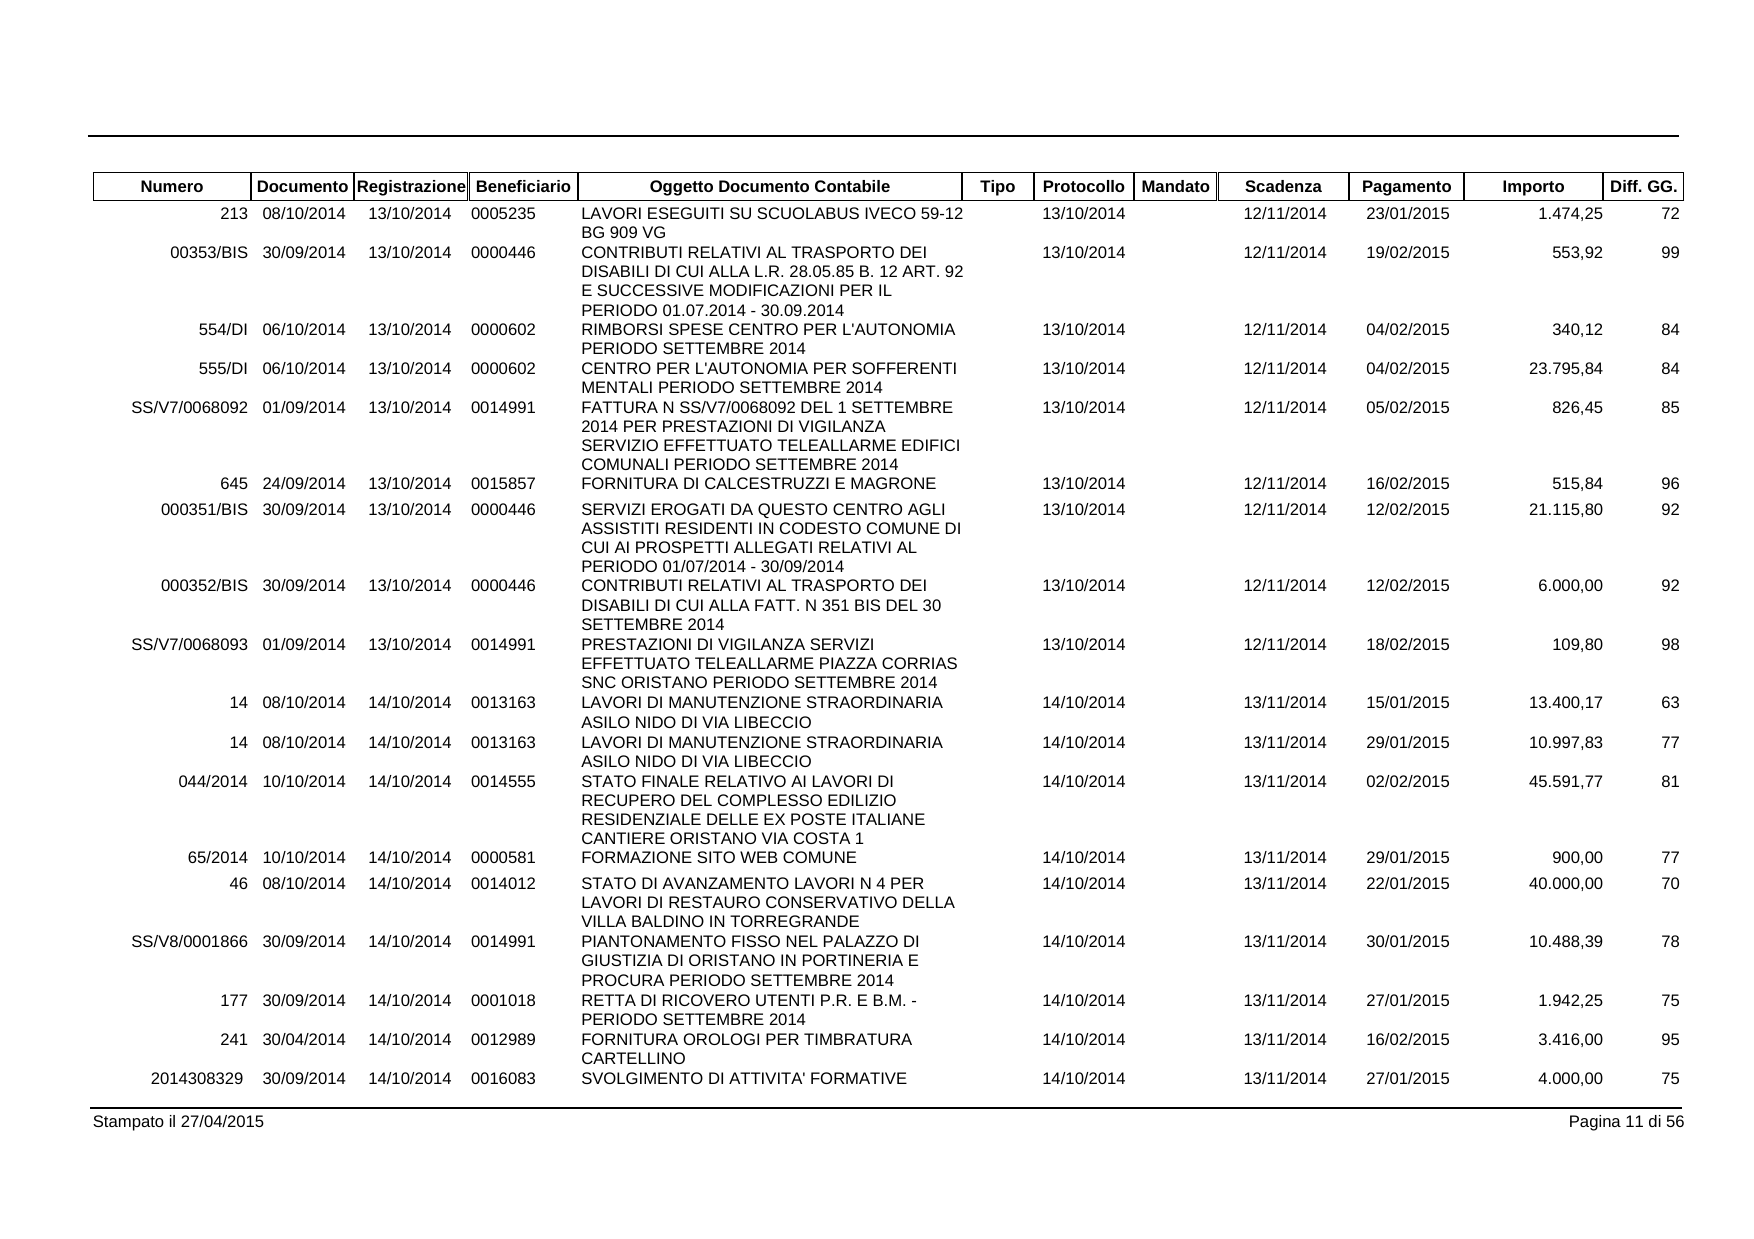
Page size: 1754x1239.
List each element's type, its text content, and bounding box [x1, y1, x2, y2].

table_cell [1034, 716, 1134, 729]
table_cell [190, 342, 248, 356]
table_cell [581, 138, 915, 172]
table_cell 12/11/2014 [1224, 500, 1346, 522]
table_cell [964, 896, 972, 929]
table_cell [95, 794, 183, 845]
table_cell [1028, 1013, 1034, 1027]
table_cell LAVORI DI MANUTENZIONE STRAORDINARIA ASILO NIDO DI VIA LIBECCIO [581, 733, 964, 768]
table_cell [254, 716, 354, 729]
table_cell [1684, 1052, 1753, 1066]
table_cell 0000446 [471, 576, 576, 599]
table_cell [1197, 693, 1221, 716]
table_cell [1136, 635, 1197, 657]
table_cell [972, 1091, 1028, 1107]
table_cell 000352/BIS [95, 576, 248, 599]
table_cell [190, 265, 248, 316]
table_cell [471, 522, 576, 573]
table_cell [1034, 138, 1134, 172]
table_cell [915, 1091, 931, 1107]
table_cell [1224, 599, 1292, 632]
table_cell [964, 1091, 972, 1107]
table_cell 02/02/2015 [1352, 771, 1464, 794]
table_cell [964, 420, 972, 471]
table_cell [1028, 1091, 1034, 1107]
table_cell [1136, 1091, 1197, 1107]
table_cell [964, 848, 972, 871]
table_cell [972, 771, 1028, 794]
table_cell 29/01/2015 [1352, 733, 1464, 755]
table_cell [1028, 991, 1034, 1013]
table_cell [1197, 500, 1221, 522]
table_cell [1034, 1091, 1134, 1107]
table_cell [95, 896, 183, 929]
table_cell [1197, 733, 1221, 755]
table_cell 08/10/2014 [254, 204, 354, 226]
table_cell [190, 755, 248, 768]
table_cell [425, 420, 459, 471]
table_cell 14/10/2014 [1034, 771, 1134, 794]
table_cell 14/10/2014 [360, 771, 459, 794]
table_cell 14/10/2014 [1034, 848, 1134, 871]
table_cell [425, 522, 459, 573]
table_cell [0, 896, 88, 929]
table_cell [459, 874, 468, 896]
table_cell [190, 896, 248, 929]
table_cell [1385, 522, 1464, 573]
table_cell [190, 1052, 248, 1066]
table_cell [354, 755, 360, 768]
table_cell [363, 138, 424, 172]
table_cell [354, 474, 360, 497]
table_cell [1136, 1069, 1197, 1091]
table_cell [459, 755, 468, 768]
table_cell [1352, 265, 1385, 316]
table_cell Registrazione [355, 173, 467, 200]
table_cell [1609, 226, 1677, 240]
table_cell [1385, 896, 1464, 929]
table_cell LAVORI DI MANUTENZIONE STRAORDINARIA ASILO NIDO DI VIA LIBECCIO [581, 693, 964, 729]
table_cell [1292, 138, 1346, 172]
table_cell [972, 398, 1028, 420]
table_cell [363, 1013, 424, 1027]
table_cell [1603, 576, 1609, 599]
table_cell [425, 1052, 459, 1066]
table_cell [95, 381, 183, 394]
table_cell [1352, 1052, 1385, 1066]
table_cell [1197, 848, 1221, 871]
table_cell [1197, 576, 1221, 599]
table_cell 16/02/2015 [1352, 1030, 1464, 1052]
table_cell [1684, 635, 1753, 657]
table_cell Documento [252, 173, 353, 200]
table_cell [354, 204, 360, 226]
table_cell 177 [95, 991, 248, 1013]
table_cell [1603, 243, 1609, 265]
table_cell 109,80 [1466, 635, 1603, 657]
table_cell [95, 265, 183, 316]
table_cell [964, 342, 972, 356]
table_cell [1197, 204, 1221, 226]
table_cell [1684, 398, 1753, 420]
table_header [190, 0, 248, 49]
table_cell [459, 657, 468, 690]
table_cell 2014308329 [95, 1069, 248, 1091]
table_cell [1603, 1069, 1609, 1091]
table_cell [354, 265, 360, 316]
table_cell [1136, 896, 1197, 929]
table_cell [1028, 138, 1034, 172]
table_cell [1609, 265, 1677, 316]
table_cell [1684, 794, 1753, 845]
table_cell [425, 716, 459, 729]
table_cell [0, 342, 88, 356]
table_cell [185, 50, 1682, 133]
table_cell [363, 716, 424, 729]
table_cell [95, 716, 183, 729]
table_cell [1028, 420, 1034, 471]
table_cell [0, 1091, 88, 1108]
table_cell [1603, 955, 1609, 988]
table_header [1684, 0, 1753, 49]
table_cell [459, 500, 468, 522]
table_cell [0, 1052, 88, 1066]
table_cell [1224, 1091, 1292, 1107]
table_cell Pagamento [1350, 173, 1463, 200]
table_cell [964, 755, 972, 768]
table_header [1352, 0, 1385, 49]
table_cell [1466, 955, 1603, 988]
table_cell [1028, 398, 1034, 420]
table_cell [964, 320, 972, 342]
table_cell [1028, 204, 1034, 226]
table_cell [1385, 955, 1464, 988]
table_cell [1199, 657, 1217, 690]
table_cell [1603, 848, 1609, 871]
table_cell [1466, 1052, 1603, 1066]
table_cell 04/02/2015 [1352, 320, 1464, 342]
table_cell [1352, 381, 1385, 394]
table_cell [425, 1013, 459, 1027]
table_cell [0, 848, 88, 871]
table_cell [1603, 522, 1609, 573]
table_cell [1224, 265, 1292, 316]
table_cell [1136, 398, 1197, 420]
table_cell [1352, 1091, 1385, 1107]
table_cell [1028, 848, 1034, 871]
table_cell [1609, 1013, 1677, 1027]
table_cell [0, 1069, 88, 1091]
table_cell [1385, 265, 1464, 316]
table_cell [1028, 635, 1034, 657]
table_cell [1609, 794, 1677, 845]
table_cell [1684, 1013, 1753, 1027]
table_cell [471, 381, 576, 394]
table_cell [459, 265, 468, 316]
table_cell [1136, 522, 1197, 573]
table_cell 13/10/2014 [360, 204, 459, 226]
table_cell [471, 265, 576, 316]
table_cell [972, 657, 1028, 690]
table_cell [1199, 265, 1217, 316]
table_cell [1466, 716, 1603, 729]
table_cell [1385, 657, 1464, 690]
table_cell [1034, 420, 1134, 471]
table_cell [1028, 226, 1034, 240]
table_cell [1197, 359, 1221, 381]
table_cell 77 [1609, 848, 1679, 871]
table_cell 10.488,39 [1466, 932, 1603, 954]
table_cell 14/10/2014 [1034, 693, 1134, 716]
table_cell [1136, 204, 1197, 226]
table_cell [1352, 657, 1385, 690]
table_cell 77 [1609, 733, 1679, 755]
table_cell [190, 716, 248, 729]
table_cell 29/01/2015 [1352, 848, 1464, 871]
table_cell [363, 1091, 424, 1107]
table_cell [0, 172, 88, 201]
table_cell [1224, 716, 1292, 729]
table_cell LAVORI ESEGUITI SU SCUOLABUS IVECO 59-12 BG 909 VG [581, 204, 964, 240]
table_header [1603, 0, 1609, 49]
table_cell [1034, 657, 1134, 690]
table_cell 63 [1609, 693, 1679, 716]
table_cell [1292, 1091, 1346, 1107]
table_cell [1136, 693, 1197, 716]
table_cell 01/09/2014 [254, 398, 354, 420]
table_cell 13/10/2014 [360, 359, 459, 381]
table_cell [1609, 755, 1677, 768]
table_cell [1292, 226, 1346, 240]
table_cell [1224, 896, 1292, 929]
table_cell [254, 1052, 354, 1066]
table_cell Tipo [963, 173, 1033, 200]
table_cell [1385, 381, 1464, 394]
table_cell 95 [1609, 1030, 1679, 1052]
table_cell [1197, 771, 1221, 794]
table_cell [1224, 226, 1292, 240]
table_cell [471, 226, 576, 240]
table_cell [1224, 755, 1292, 768]
table_cell [1028, 474, 1034, 497]
table_cell [1292, 794, 1346, 845]
table_cell [1603, 1052, 1609, 1066]
table_cell [1385, 342, 1464, 356]
table_cell 22/01/2015 [1352, 874, 1464, 896]
table_cell 12/11/2014 [1224, 635, 1346, 657]
table_cell [354, 342, 360, 356]
table_cell 13/11/2014 [1224, 1069, 1346, 1091]
table_cell [972, 138, 1028, 172]
table_cell 04/02/2015 [1352, 359, 1464, 381]
table_cell [459, 733, 468, 755]
table_cell [972, 500, 1028, 522]
table_cell 0016083 [471, 1069, 576, 1091]
table_cell Numero [94, 173, 250, 200]
table_cell [1466, 755, 1603, 768]
table_cell 14/10/2014 [360, 1069, 459, 1091]
table_cell [1199, 794, 1217, 845]
table_cell Mandato [1135, 173, 1216, 200]
table_cell [1136, 991, 1197, 1013]
table_cell [363, 381, 424, 394]
table_cell [1028, 320, 1034, 342]
table_cell [95, 522, 183, 573]
table_cell [1199, 381, 1217, 394]
table_cell [964, 1052, 972, 1066]
table_cell [0, 381, 88, 394]
table_cell [1292, 896, 1346, 929]
table_cell [1385, 226, 1464, 240]
table_cell 12/11/2014 [1224, 320, 1346, 342]
table_cell 65/2014 [95, 848, 248, 871]
table_cell [354, 1030, 360, 1052]
table_cell [425, 794, 459, 845]
table_cell [1199, 522, 1217, 573]
table_cell [1352, 599, 1385, 632]
table_cell 0014012 [471, 874, 576, 896]
table_cell [0, 522, 88, 573]
table_cell [1609, 599, 1677, 632]
table_header [425, 0, 459, 49]
table_cell [972, 1069, 1028, 1091]
table_cell 340,12 [1466, 320, 1603, 342]
table_cell 08/10/2014 [254, 874, 354, 896]
table_cell 70 [1609, 874, 1679, 896]
table_cell [1028, 1052, 1034, 1066]
table_cell [1199, 1013, 1217, 1027]
table_cell [964, 522, 972, 573]
table_cell [459, 1052, 468, 1066]
table_cell [459, 693, 468, 716]
table_cell [1603, 398, 1609, 420]
table_cell [0, 226, 88, 240]
table_cell [964, 500, 972, 522]
table_cell [471, 138, 576, 172]
table_cell 0012989 [471, 1030, 576, 1052]
table_cell 13/10/2014 [1034, 359, 1134, 381]
table_cell [964, 265, 972, 316]
table_cell [1385, 755, 1464, 768]
table_cell [915, 138, 931, 172]
table_header [1466, 0, 1603, 49]
table_cell 14/10/2014 [360, 932, 459, 954]
table_cell 92 [1609, 576, 1679, 599]
table_cell [1684, 733, 1753, 755]
table_cell [471, 1013, 576, 1027]
table_cell [1028, 243, 1034, 265]
table_cell [972, 243, 1028, 265]
table_cell [964, 794, 972, 845]
table_cell [1684, 932, 1753, 954]
table_cell [354, 955, 360, 988]
table_cell [354, 896, 360, 929]
table_cell [1385, 1052, 1464, 1066]
table_cell [972, 1013, 1028, 1027]
table_cell [425, 138, 459, 172]
table_cell [1199, 138, 1217, 172]
table_cell 14 [95, 693, 248, 716]
table_cell [354, 500, 360, 522]
table_cell [1224, 138, 1292, 172]
table_cell [964, 733, 972, 755]
table_cell [1292, 755, 1346, 768]
table_cell 46 [95, 874, 248, 896]
table_cell [972, 359, 1028, 381]
table_cell [0, 991, 88, 1013]
table_cell [0, 51, 88, 90]
table_cell 0000602 [471, 359, 576, 381]
table_cell [964, 657, 972, 690]
table_cell 213 [95, 204, 248, 226]
table_cell [471, 657, 576, 690]
table_cell [354, 1013, 360, 1027]
table_cell 05/02/2015 [1352, 398, 1464, 420]
table_cell [1684, 599, 1753, 632]
table_cell 14/10/2014 [1034, 1030, 1134, 1052]
table_cell [354, 599, 360, 632]
table_cell [363, 599, 424, 632]
table_cell [972, 733, 1028, 755]
table_cell 0014991 [471, 398, 576, 420]
table_cell [972, 474, 1028, 497]
table_cell [1352, 420, 1385, 471]
table_cell [1603, 874, 1609, 896]
table_cell [1028, 955, 1034, 988]
table_cell [0, 1013, 88, 1027]
table_cell [1136, 848, 1197, 871]
table_cell Importo [1465, 173, 1602, 200]
table_cell [0, 693, 88, 716]
table_cell [1292, 599, 1346, 632]
table_cell [254, 896, 354, 929]
table_cell [1136, 359, 1197, 381]
table_cell [1292, 342, 1346, 356]
table_cell 85 [1609, 398, 1679, 420]
table_cell [1684, 896, 1753, 929]
table_cell [1684, 576, 1753, 599]
table_header [1292, 0, 1346, 49]
table_cell [459, 138, 468, 172]
table_cell 13/10/2014 [360, 474, 459, 497]
table_cell [1684, 771, 1753, 794]
table_cell 645 [95, 474, 248, 497]
table_cell [1136, 1030, 1197, 1052]
table_cell [964, 932, 972, 954]
table_cell [425, 599, 459, 632]
table_cell 241 [95, 1030, 248, 1052]
table_cell [354, 693, 360, 716]
table_cell [1684, 381, 1753, 394]
table_cell [254, 420, 354, 471]
table_cell [459, 320, 468, 342]
table_cell 75 [1609, 991, 1679, 1013]
table_cell [972, 932, 1028, 954]
table_cell [1136, 226, 1197, 240]
table_header [1609, 0, 1677, 49]
table_cell [254, 599, 354, 632]
table_cell [1609, 955, 1677, 988]
table_cell 06/10/2014 [254, 359, 354, 381]
table_cell [190, 381, 248, 394]
table_cell [964, 1069, 972, 1091]
table_cell [459, 955, 468, 988]
table_cell [1224, 1013, 1292, 1027]
table_cell [1197, 635, 1221, 657]
table_cell [1684, 955, 1753, 988]
table_cell [0, 420, 88, 471]
table_cell [425, 955, 459, 988]
table_cell FATTURA N SS/V7/0068092 DEL 1 SETTEMBRE 2014 PER PRESTAZIONI DI VIGILANZA SERVIZIO EFFETTUATO TELEALLARME EDIFICI COMUNALI PERIODO SETTEMBRE 2014 [581, 398, 964, 471]
table_cell [964, 771, 972, 794]
table_cell [1352, 755, 1385, 768]
table_cell [1199, 955, 1217, 988]
table_cell [1028, 359, 1034, 381]
table_cell [1352, 716, 1385, 729]
table_cell [459, 342, 468, 356]
table_cell [964, 474, 972, 497]
table_cell [1028, 874, 1034, 896]
table_cell [1028, 755, 1034, 768]
table_cell [1684, 500, 1753, 522]
table_cell [1385, 1091, 1464, 1107]
table_cell [1684, 522, 1753, 573]
table_cell 12/11/2014 [1224, 243, 1346, 265]
table_cell [1603, 138, 1609, 172]
table_cell [1292, 716, 1346, 729]
table_header [459, 0, 468, 49]
table_cell [1136, 657, 1197, 690]
table_cell 13/10/2014 [360, 398, 459, 420]
table_cell [1385, 138, 1464, 172]
table_cell 14/10/2014 [360, 991, 459, 1013]
table_cell [459, 474, 468, 497]
table_cell [1684, 96, 1753, 126]
table_cell [0, 932, 88, 954]
table_cell 27/01/2015 [1352, 991, 1464, 1013]
table_cell 12/11/2014 [1224, 359, 1346, 381]
table_cell FORNITURA DI CALCESTRUZZI E MAGRONE [581, 474, 964, 497]
table_cell [354, 874, 360, 896]
table_cell [363, 657, 424, 690]
table_cell [471, 716, 576, 729]
table_cell [95, 599, 183, 632]
table_cell 84 [1609, 359, 1679, 381]
table_cell [1197, 1069, 1221, 1091]
table_cell SS/V8/0001866 [95, 932, 248, 954]
table_cell [1197, 874, 1221, 896]
table_cell [1028, 896, 1034, 929]
table_cell [1136, 1052, 1197, 1066]
table_cell [1603, 794, 1609, 845]
table_cell [972, 955, 1028, 988]
table_cell [354, 1069, 360, 1091]
table_cell [1603, 474, 1609, 497]
table_cell [0, 1030, 88, 1052]
table_cell 000351/BIS [95, 500, 248, 522]
table_cell [0, 126, 88, 133]
table_cell [972, 522, 1028, 573]
table_cell [95, 226, 183, 240]
table_cell [1197, 932, 1221, 954]
table_cell [1197, 398, 1221, 420]
table_cell 12/02/2015 [1352, 500, 1464, 522]
table_cell [0, 204, 88, 226]
table_cell [1224, 342, 1292, 356]
table_header [1136, 0, 1197, 49]
table_cell [1136, 932, 1197, 954]
table_cell [1609, 138, 1677, 172]
table_cell 14/10/2014 [360, 733, 459, 755]
table_cell [471, 1091, 576, 1107]
table_cell [1292, 1112, 1346, 1141]
table_cell [190, 138, 248, 172]
table_cell [95, 955, 183, 988]
table_cell [95, 1091, 183, 1107]
table_cell [254, 381, 354, 394]
table_cell [1028, 599, 1034, 632]
table_cell 1.474,25 [1466, 204, 1603, 226]
table_cell [1609, 522, 1677, 573]
table_cell 13/10/2014 [1034, 243, 1134, 265]
table_header [1028, 0, 1034, 49]
table_cell [1603, 1091, 1609, 1107]
table_cell [354, 794, 360, 845]
table_cell 13/10/2014 [360, 243, 459, 265]
table_cell [1466, 342, 1603, 356]
table_cell 78 [1609, 932, 1679, 954]
table_cell [363, 420, 424, 471]
table_cell [1603, 896, 1609, 929]
table_header [581, 0, 915, 49]
table_cell [1385, 420, 1464, 471]
table_cell [964, 599, 972, 632]
table_cell [1197, 320, 1221, 342]
table_header [1034, 0, 1134, 49]
table_cell [363, 226, 424, 240]
table_cell 0000602 [471, 320, 576, 342]
table_cell [1684, 204, 1753, 226]
table_cell [1603, 204, 1609, 226]
table_cell [1028, 576, 1034, 599]
table_cell 0014555 [471, 771, 576, 794]
table_cell [1292, 955, 1346, 988]
table_cell [1028, 381, 1034, 394]
table_cell 99 [1609, 243, 1679, 265]
table_cell [1603, 342, 1609, 356]
table_cell 40.000,00 [1466, 874, 1603, 896]
table_cell [972, 226, 1028, 240]
table_cell [354, 635, 360, 657]
table_cell 30/09/2014 [254, 991, 354, 1013]
table_cell [1603, 359, 1609, 381]
table_cell [254, 1091, 354, 1107]
table_cell 10.997,83 [1466, 733, 1603, 755]
table_cell [354, 733, 360, 755]
table_cell [931, 138, 962, 172]
table_cell [1466, 522, 1603, 573]
table_cell 14 [95, 733, 248, 755]
table_cell 23.795,84 [1466, 359, 1603, 381]
table_cell [1136, 733, 1197, 755]
table_cell [1603, 733, 1609, 755]
table_cell [0, 874, 88, 896]
table_cell 14/10/2014 [1034, 1069, 1134, 1091]
table_cell [425, 1112, 1292, 1141]
table_cell 13/10/2014 [1034, 204, 1134, 226]
table_cell [1197, 1030, 1221, 1052]
table_header [0, 0, 88, 49]
table_cell 15/01/2015 [1352, 693, 1464, 716]
table_cell 13/10/2014 [1034, 576, 1134, 599]
table_cell 96 [1609, 474, 1679, 497]
table_cell [0, 771, 88, 794]
table_cell SS/V7/0068092 [95, 398, 248, 420]
table_cell [95, 755, 183, 768]
table_cell [254, 955, 354, 988]
table_cell [972, 794, 1028, 845]
table_cell [1136, 1013, 1197, 1027]
table_cell [0, 474, 88, 497]
table_cell [1028, 1030, 1034, 1052]
table_cell [459, 599, 468, 632]
table_cell [471, 420, 576, 471]
table_cell [1034, 599, 1134, 632]
table_cell [964, 635, 972, 657]
table_cell [972, 874, 1028, 896]
table_cell [0, 320, 88, 342]
table_cell 10/10/2014 [254, 848, 354, 871]
table_cell [1034, 955, 1134, 988]
table_cell [1466, 265, 1603, 316]
table_cell [964, 991, 972, 1013]
table_cell 08/10/2014 [254, 693, 354, 716]
table_cell [354, 320, 360, 342]
table_cell [964, 138, 972, 172]
table_cell [354, 138, 360, 172]
table_cell [1224, 657, 1292, 690]
table_cell [190, 794, 248, 845]
table_cell [254, 794, 354, 845]
table_cell [254, 265, 354, 316]
table_cell [964, 874, 972, 896]
table_cell [363, 755, 424, 768]
table_cell [1199, 599, 1217, 632]
table_cell 13/11/2014 [1224, 733, 1346, 755]
table_cell [1603, 381, 1609, 394]
table_cell [190, 657, 248, 690]
table_cell [964, 398, 972, 420]
table_cell [1034, 381, 1134, 394]
table_cell [354, 522, 360, 573]
table_cell [459, 991, 468, 1013]
table_cell [1034, 226, 1134, 240]
table_cell 10/10/2014 [254, 771, 354, 794]
table_cell 13/11/2014 [1224, 932, 1346, 954]
table_cell [964, 243, 972, 265]
table_cell [1466, 657, 1603, 690]
table_header [363, 0, 424, 49]
table_cell [190, 522, 248, 573]
table_cell [354, 932, 360, 954]
table_cell [1136, 755, 1197, 768]
table_cell [1028, 693, 1034, 716]
table_cell [190, 420, 248, 471]
table_cell [1028, 771, 1034, 794]
table_cell 826,45 [1466, 398, 1603, 420]
table_cell [254, 226, 354, 240]
table_cell [972, 1030, 1028, 1052]
table_cell [459, 848, 468, 871]
table_cell [354, 771, 360, 794]
table_cell [1028, 522, 1034, 573]
table_cell [459, 932, 468, 954]
table_cell [1466, 1013, 1603, 1027]
table_cell 0014991 [471, 635, 576, 657]
table_cell 45.591,77 [1466, 771, 1603, 794]
table_cell [1136, 771, 1197, 794]
table_cell 13/10/2014 [1034, 474, 1134, 497]
table_cell 21.115,80 [1466, 500, 1603, 522]
table_cell [972, 320, 1028, 342]
table_cell [0, 794, 88, 845]
table_cell [972, 635, 1028, 657]
table_cell [1684, 243, 1753, 265]
table_header [1385, 0, 1464, 49]
table_cell [363, 342, 424, 356]
table_cell 13/10/2014 [360, 635, 459, 657]
table_cell [354, 848, 360, 871]
table_cell [1136, 500, 1197, 522]
table_cell [459, 1013, 468, 1027]
table_cell Pagina 11 di 56 [1385, 1112, 1684, 1141]
table_cell [1603, 635, 1609, 657]
table_cell [1603, 265, 1609, 316]
table_cell [425, 896, 459, 929]
table_cell [0, 755, 88, 768]
table_cell [95, 138, 183, 172]
table_cell [1609, 420, 1677, 471]
table_cell 4.000,00 [1466, 1069, 1603, 1091]
table_cell [354, 1052, 360, 1066]
table_cell [1603, 771, 1609, 794]
table_cell [1603, 599, 1609, 632]
table_cell [1224, 522, 1292, 573]
table_cell [1609, 381, 1677, 394]
table_cell 13/11/2014 [1224, 1030, 1346, 1052]
table_cell [1385, 599, 1464, 632]
table_cell [1199, 1052, 1217, 1066]
table_cell STATO FINALE RELATIVO AI LAVORI DI RECUPERO DEL COMPLESSO EDILIZIO RESIDENZIALE DELLE EX POSTE ITALIANE CANTIERE ORISTANO VIA COSTA 1 [581, 771, 964, 845]
table_cell [1684, 126, 1753, 133]
table_cell [1466, 138, 1603, 172]
table_cell CONTRIBUTI RELATIVI AL TRASPORTO DEI DISABILI DI CUI ALLA L.R. 28.05.85 B. 12 ART. 92 E SUCCESSIVE MODIFICAZIONI PER IL PERIODO 01.07.2014 - 30.09.2014 [581, 243, 964, 316]
table_cell [363, 1112, 424, 1141]
table_cell 13/10/2014 [1034, 500, 1134, 522]
table_cell [1199, 226, 1217, 240]
table_cell [964, 226, 972, 240]
table_cell [964, 359, 972, 381]
table_cell [0, 657, 88, 690]
table_cell [972, 204, 1028, 226]
table_cell 14/10/2014 [360, 693, 459, 716]
table_cell [1603, 500, 1609, 522]
table_cell 12/11/2014 [1224, 474, 1346, 497]
table_cell [1136, 420, 1197, 471]
table_cell [1684, 172, 1753, 201]
table_cell [0, 716, 88, 729]
table_cell 0014991 [471, 932, 576, 954]
table_cell 3.416,00 [1466, 1030, 1603, 1052]
table_cell [0, 243, 88, 265]
table_cell [354, 716, 360, 729]
table_cell [972, 420, 1028, 471]
table_cell [1684, 874, 1753, 896]
table_cell 515,84 [1466, 474, 1603, 497]
table_cell [972, 599, 1028, 632]
table_cell [1352, 226, 1385, 240]
table_cell [1684, 716, 1753, 729]
table_cell [1197, 991, 1221, 1013]
table_cell [1684, 1030, 1753, 1052]
table_cell [1684, 226, 1753, 240]
table_cell [425, 755, 459, 768]
table_cell [0, 96, 88, 126]
table_cell [254, 138, 354, 172]
table_cell [1684, 755, 1753, 768]
table_cell [425, 657, 459, 690]
table_cell PRESTAZIONI DI VIGILANZA SERVIZI EFFETTUATO TELEALLARME PIAZZA CORRIAS SNC ORISTANO PERIODO SETTEMBRE 2014 [581, 635, 964, 690]
table_cell [1684, 1091, 1753, 1108]
table_cell [972, 755, 1028, 768]
table_cell [1684, 991, 1753, 1013]
table_cell CENTRO PER L'AUTONOMIA PER SOFFERENTI MENTALI PERIODO SETTEMBRE 2014 [581, 359, 964, 394]
table_cell [459, 716, 468, 729]
table_cell 01/09/2014 [254, 635, 354, 657]
table_cell [1224, 420, 1292, 471]
table_cell [0, 733, 88, 755]
table_cell 30/04/2014 [254, 1030, 354, 1052]
table_cell 16/02/2015 [1352, 474, 1464, 497]
table_cell [363, 896, 424, 929]
table_cell 23/01/2015 [1352, 204, 1464, 226]
table_cell [1603, 716, 1609, 729]
table_header [471, 0, 576, 49]
table_cell [1684, 138, 1753, 172]
table_cell [1034, 265, 1134, 316]
table_cell [1466, 1091, 1603, 1107]
table_cell [972, 991, 1028, 1013]
table_cell 14/10/2014 [1034, 932, 1134, 954]
table_cell 900,00 [1466, 848, 1603, 871]
table_cell 044/2014 [95, 771, 248, 794]
table_cell [459, 1030, 468, 1052]
table_cell CONTRIBUTI RELATIVI AL TRASPORTO DEI DISABILI DI CUI ALLA FATT. N 351 BIS DEL 30 SETTEMBRE 2014 [581, 576, 964, 632]
table_cell RIMBORSI SPESE CENTRO PER L'AUTONOMIA PERIODO SETTEMBRE 2014 [581, 320, 964, 356]
table_cell PIANTONAMENTO FISSO NEL PALAZZO DI GIUSTIZIA DI ORISTANO IN PORTINERIA E PROCURA PERIODO SETTEMBRE 2014 [581, 932, 964, 988]
table_cell [254, 522, 354, 573]
table_cell [1199, 755, 1217, 768]
table_cell [1603, 991, 1609, 1013]
table_cell [1684, 51, 1753, 90]
table_cell [1136, 955, 1197, 988]
table_cell [459, 522, 468, 573]
table_cell [0, 576, 88, 599]
table_cell [354, 991, 360, 1013]
table_cell 72 [1609, 204, 1679, 226]
table_cell [964, 204, 972, 226]
table_cell [972, 693, 1028, 716]
table_cell [471, 794, 576, 845]
table_cell 98 [1609, 635, 1679, 657]
table_cell [0, 955, 88, 988]
table_cell [1684, 359, 1753, 381]
table_cell [972, 265, 1028, 316]
table_cell [1603, 420, 1609, 471]
table_cell 0013163 [471, 733, 576, 755]
table_cell Stampato il 27/04/2015 [93, 1112, 362, 1141]
table_cell [1034, 1013, 1134, 1027]
table_cell 0015857 [471, 474, 576, 497]
table_cell [964, 955, 972, 988]
table_cell 0000446 [471, 500, 576, 522]
table_cell 0000581 [471, 848, 576, 871]
table_cell [1385, 1013, 1464, 1027]
table_cell 13.400,17 [1466, 693, 1603, 716]
table_cell [0, 265, 88, 316]
table_header [1224, 0, 1292, 49]
table_cell [471, 342, 576, 356]
table_cell 6.000,00 [1466, 576, 1603, 599]
table_cell [354, 243, 360, 265]
table_cell [972, 1052, 1028, 1066]
table_cell 14/10/2014 [1034, 874, 1134, 896]
table_cell [1292, 420, 1346, 471]
table_cell 18/02/2015 [1352, 635, 1464, 657]
table_cell [1684, 420, 1753, 471]
table_cell 30/09/2014 [254, 932, 354, 954]
table_cell [95, 1052, 183, 1066]
table_cell [972, 342, 1028, 356]
table_cell [1603, 693, 1609, 716]
table_cell [459, 420, 468, 471]
table_cell 13/11/2014 [1224, 874, 1346, 896]
table_cell 14/10/2014 [1034, 991, 1134, 1013]
table_cell [95, 420, 183, 471]
table_cell [1385, 716, 1464, 729]
table_header [972, 0, 1028, 49]
table_cell [425, 1091, 459, 1107]
table_cell [0, 635, 88, 657]
table_cell [1136, 320, 1197, 342]
table_cell [0, 138, 88, 172]
table_cell [1684, 657, 1753, 690]
table_cell [93, 50, 183, 133]
table_cell [1028, 716, 1034, 729]
table_cell [254, 755, 354, 768]
table_cell [1292, 657, 1346, 690]
table_cell 84 [1609, 320, 1679, 342]
table_cell [1136, 794, 1197, 845]
table_cell [964, 576, 972, 599]
table_cell [1352, 522, 1385, 573]
table_cell [459, 226, 468, 240]
table_cell [190, 1091, 248, 1107]
table_cell 554/DI [95, 320, 248, 342]
table_cell [1466, 420, 1603, 471]
table_cell [459, 771, 468, 794]
table_cell [1609, 716, 1677, 729]
table_cell [471, 955, 576, 988]
table_cell 12/02/2015 [1352, 576, 1464, 599]
table_cell Diff. GG. [1604, 173, 1683, 200]
table_cell [1028, 342, 1034, 356]
table_cell [190, 955, 248, 988]
table_cell [1136, 576, 1197, 599]
table_cell [1199, 342, 1217, 356]
table_cell [425, 265, 459, 316]
table_cell 1.942,25 [1466, 991, 1603, 1013]
table_cell [1034, 1052, 1134, 1066]
table_cell [1352, 1013, 1385, 1027]
table_cell [1136, 342, 1197, 356]
table_cell 14/10/2014 [360, 848, 459, 871]
table_cell [459, 1069, 468, 1091]
table_cell [1034, 755, 1134, 768]
table_cell [1197, 474, 1221, 497]
table_cell [459, 896, 468, 929]
table_cell [1466, 896, 1603, 929]
table_cell Beneficiario [470, 173, 577, 200]
table_cell [459, 204, 468, 226]
table_cell [425, 342, 459, 356]
table_cell [964, 1030, 972, 1052]
table_cell [354, 657, 360, 690]
table_cell [1292, 522, 1346, 573]
table_cell RETTA DI RICOVERO UTENTI P.R. E B.M. - PERIODO SETTEMBRE 2014 [581, 991, 964, 1027]
table_cell 30/09/2014 [254, 1069, 354, 1091]
table_cell [1466, 381, 1603, 394]
table_cell [1034, 794, 1134, 845]
table_cell [1609, 1052, 1677, 1066]
table_cell [1684, 320, 1753, 342]
table_cell [1292, 381, 1346, 394]
table_cell [363, 955, 424, 988]
table_cell [1466, 794, 1603, 845]
table_cell [190, 226, 248, 240]
table_cell [254, 657, 354, 690]
table_cell [1028, 657, 1034, 690]
table_cell 92 [1609, 500, 1679, 522]
table_cell [254, 1013, 354, 1027]
table_cell [1034, 342, 1134, 356]
table_cell 00353/BIS [95, 243, 248, 265]
table_cell [931, 1091, 962, 1107]
table_cell 08/10/2014 [254, 733, 354, 755]
table_cell 19/02/2015 [1352, 243, 1464, 265]
table_cell [1466, 599, 1603, 632]
table_cell 30/01/2015 [1352, 932, 1464, 954]
table_cell [1292, 265, 1346, 316]
table_cell 13/11/2014 [1224, 848, 1346, 871]
table_cell [0, 359, 88, 381]
table_cell [1034, 522, 1134, 573]
table_cell [95, 657, 183, 690]
table_cell [1603, 226, 1609, 240]
table_cell 14/10/2014 [360, 1030, 459, 1052]
table_cell [1684, 1112, 1753, 1141]
table_cell 0013163 [471, 693, 576, 716]
table_cell 13/11/2014 [1224, 693, 1346, 716]
table_cell [1603, 657, 1609, 690]
table_cell 553,92 [1466, 243, 1603, 265]
table_cell [1352, 138, 1385, 172]
table_cell SERVIZI EROGATI DA QUESTO CENTRO AGLI ASSISTITI RESIDENTI IN CODESTO COMUNE DI CUI AI PROSPETTI ALLEGATI RELATIVI AL PERIODO 01/07/2014 - 30/09/2014 [581, 500, 964, 573]
table_cell [471, 1052, 576, 1066]
table_cell 0005235 [471, 204, 576, 226]
table_cell SS/V7/0068093 [95, 635, 248, 657]
table_cell [1136, 138, 1197, 172]
table_cell [1136, 716, 1197, 729]
table_cell [459, 794, 468, 845]
table_cell [1352, 955, 1385, 988]
table_cell [1199, 420, 1217, 471]
table_cell 12/11/2014 [1224, 204, 1346, 226]
table_cell [363, 1052, 424, 1066]
table_cell [1199, 1091, 1217, 1107]
table_cell 13/10/2014 [1034, 398, 1134, 420]
table_cell [1136, 381, 1197, 394]
table_cell [0, 398, 88, 420]
table_cell [354, 226, 360, 240]
table_cell [95, 1013, 183, 1027]
table_cell [459, 635, 468, 657]
table_cell [1603, 932, 1609, 954]
table_cell [964, 381, 972, 394]
table_header [254, 0, 354, 49]
table_cell [1603, 1030, 1609, 1052]
table_cell 14/10/2014 [360, 874, 459, 896]
table_header [915, 0, 931, 49]
table_cell [1609, 657, 1677, 690]
table_cell [354, 1091, 360, 1107]
table_cell [1028, 733, 1034, 755]
table_cell [1352, 794, 1385, 845]
table_cell 14/10/2014 [1034, 733, 1134, 755]
table_cell [95, 342, 183, 356]
table_cell 13/10/2014 [360, 500, 459, 522]
table_cell [1684, 848, 1753, 871]
table_cell [1136, 874, 1197, 896]
table_cell [1684, 1069, 1753, 1091]
table_cell [1609, 1091, 1677, 1107]
table_cell [1609, 342, 1677, 356]
table_cell 0001018 [471, 991, 576, 1013]
table_cell [459, 243, 468, 265]
table_header [1199, 0, 1217, 49]
table_cell [1034, 896, 1134, 929]
table_cell [1199, 896, 1217, 929]
table_cell [1684, 342, 1753, 356]
table_cell Scadenza [1219, 173, 1348, 200]
table_cell [1224, 381, 1292, 394]
table_cell SVOLGIMENTO DI ATTIVITA' FORMATIVE [581, 1069, 964, 1091]
table_cell [972, 381, 1028, 394]
table_cell [1136, 474, 1197, 497]
table_cell [1466, 226, 1603, 240]
table_cell STATO DI AVANZAMENTO LAVORI N 4 PER LAVORI DI RESTAURO CONSERVATIVO DELLA VILLA BALDINO IN TORREGRANDE [581, 874, 964, 929]
table_cell [1352, 896, 1385, 929]
table_cell 13/10/2014 [1034, 635, 1134, 657]
table_cell [1028, 794, 1034, 845]
table_cell 13/10/2014 [360, 320, 459, 342]
table_cell [363, 522, 424, 573]
table_cell [1028, 1069, 1034, 1091]
table_cell Protocollo [1035, 173, 1133, 200]
table_cell [964, 1013, 972, 1027]
table_cell [1199, 716, 1217, 729]
table_cell [1684, 693, 1753, 716]
table_cell 06/10/2014 [254, 320, 354, 342]
table_cell FORNITURA OROLOGI PER TIMBRATURA CARTELLINO [581, 1030, 964, 1066]
table_cell [1603, 755, 1609, 768]
table_cell [459, 359, 468, 381]
table_cell [581, 1091, 915, 1107]
table_cell [1684, 265, 1753, 316]
table_header [964, 0, 972, 49]
table_cell [0, 500, 88, 522]
table_cell [972, 848, 1028, 871]
table_cell [1224, 955, 1292, 988]
table_cell [1136, 243, 1197, 265]
table_cell [972, 576, 1028, 599]
table_cell [190, 599, 248, 632]
table_cell [972, 716, 1028, 729]
table_cell [1136, 265, 1197, 316]
table_cell [1609, 896, 1677, 929]
table_cell [1603, 1013, 1609, 1027]
table_header [95, 0, 183, 49]
table_cell [459, 398, 468, 420]
table_cell [1292, 1052, 1346, 1066]
table_cell [964, 716, 972, 729]
table_cell [471, 599, 576, 632]
table_cell [254, 342, 354, 356]
table_cell [1603, 320, 1609, 342]
table_cell [425, 226, 459, 240]
table_cell 13/10/2014 [360, 576, 459, 599]
table_header [354, 0, 360, 49]
table_cell [1352, 342, 1385, 356]
table_cell [1292, 1013, 1346, 1027]
table_cell 30/09/2014 [254, 500, 354, 522]
table_cell [1028, 500, 1034, 522]
table_cell [1028, 265, 1034, 316]
table_cell [1684, 474, 1753, 497]
table_cell 0000446 [471, 243, 576, 265]
table_cell 12/11/2014 [1224, 576, 1346, 599]
table_cell [354, 359, 360, 381]
table_cell [459, 576, 468, 599]
table_cell 13/11/2014 [1224, 991, 1346, 1013]
table_cell FORMAZIONE SITO WEB COMUNE [581, 848, 964, 871]
table_cell 30/09/2014 [254, 243, 354, 265]
table_cell [190, 1013, 248, 1027]
table_cell [1352, 1112, 1385, 1141]
table_cell [0, 599, 88, 632]
table_cell 75 [1609, 1069, 1679, 1091]
table_cell [354, 420, 360, 471]
table_cell [363, 265, 424, 316]
table_cell 13/10/2014 [1034, 320, 1134, 342]
table_cell [354, 381, 360, 394]
table_cell [1385, 794, 1464, 845]
table_cell [363, 794, 424, 845]
table_cell 555/DI [95, 359, 248, 381]
table_cell [471, 896, 576, 929]
table_cell 12/11/2014 [1224, 398, 1346, 420]
table_cell 81 [1609, 771, 1679, 794]
table_header [931, 0, 962, 49]
table_cell [1136, 599, 1197, 632]
table_cell [1224, 794, 1292, 845]
table_cell [1197, 243, 1221, 265]
table_cell [459, 381, 468, 394]
table_cell 24/09/2014 [254, 474, 354, 497]
table_cell [354, 398, 360, 420]
table_cell [425, 381, 459, 394]
table_cell [459, 1091, 468, 1107]
table_cell [0, 1112, 88, 1141]
table_cell [1224, 1052, 1292, 1066]
table_cell Oggetto Documento Contabile [579, 173, 961, 200]
table_cell 30/09/2014 [254, 576, 354, 599]
table_cell [1028, 932, 1034, 954]
table_cell [964, 693, 972, 716]
table_cell [972, 896, 1028, 929]
table_cell [471, 755, 576, 768]
table_cell 13/11/2014 [1224, 771, 1346, 794]
table_cell 27/01/2015 [1352, 1069, 1464, 1091]
table_cell [354, 576, 360, 599]
